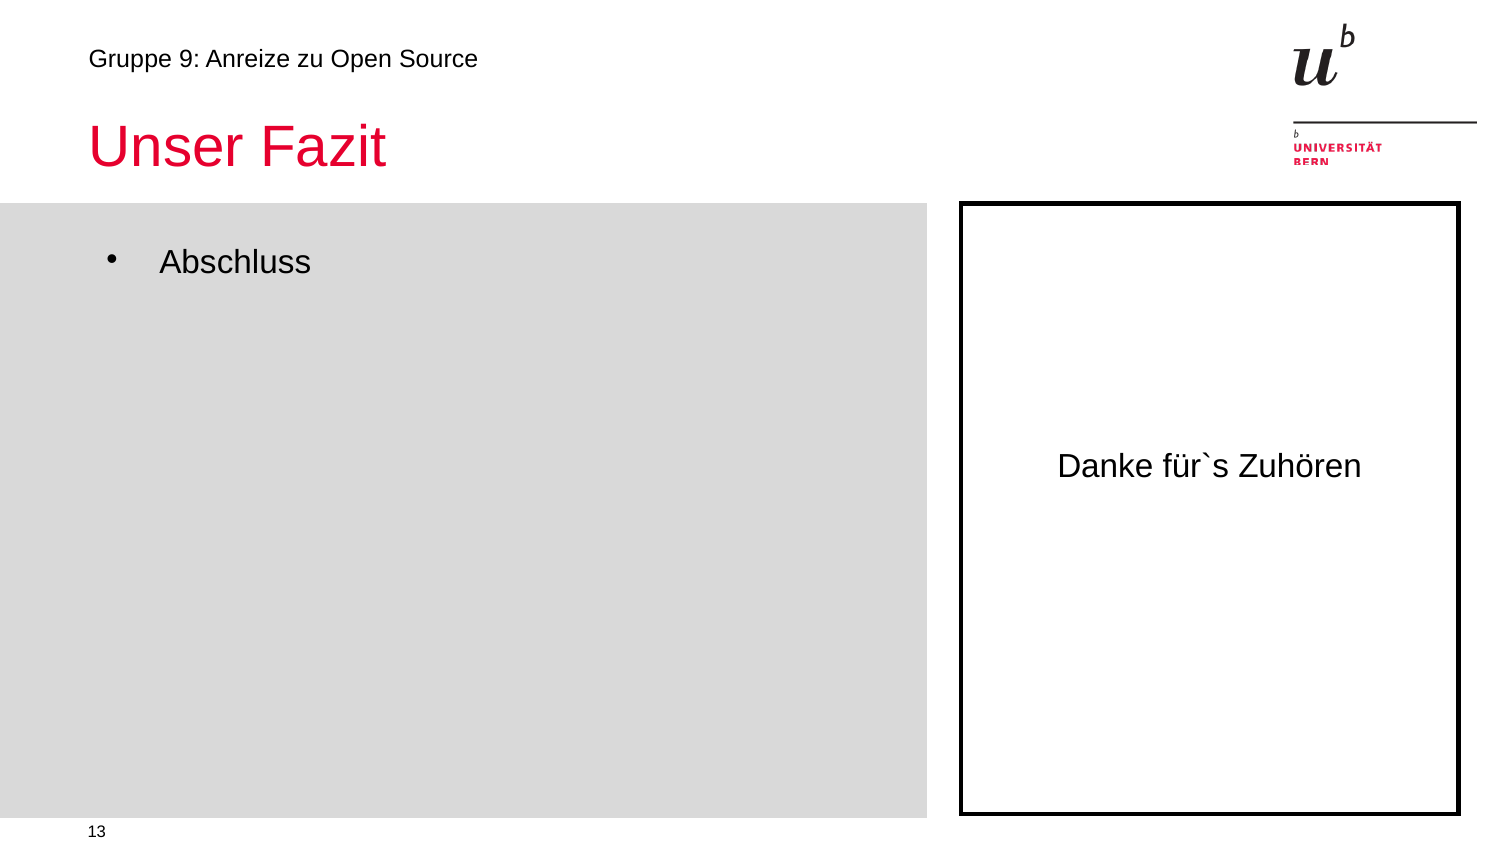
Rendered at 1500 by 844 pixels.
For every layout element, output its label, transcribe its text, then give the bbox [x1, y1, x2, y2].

text_box Danke für`s Zuhören [961, 203, 1459, 814]
text_box Abschluss [88, 244, 904, 781]
text_box Unser Fazit [88, 111, 1241, 179]
